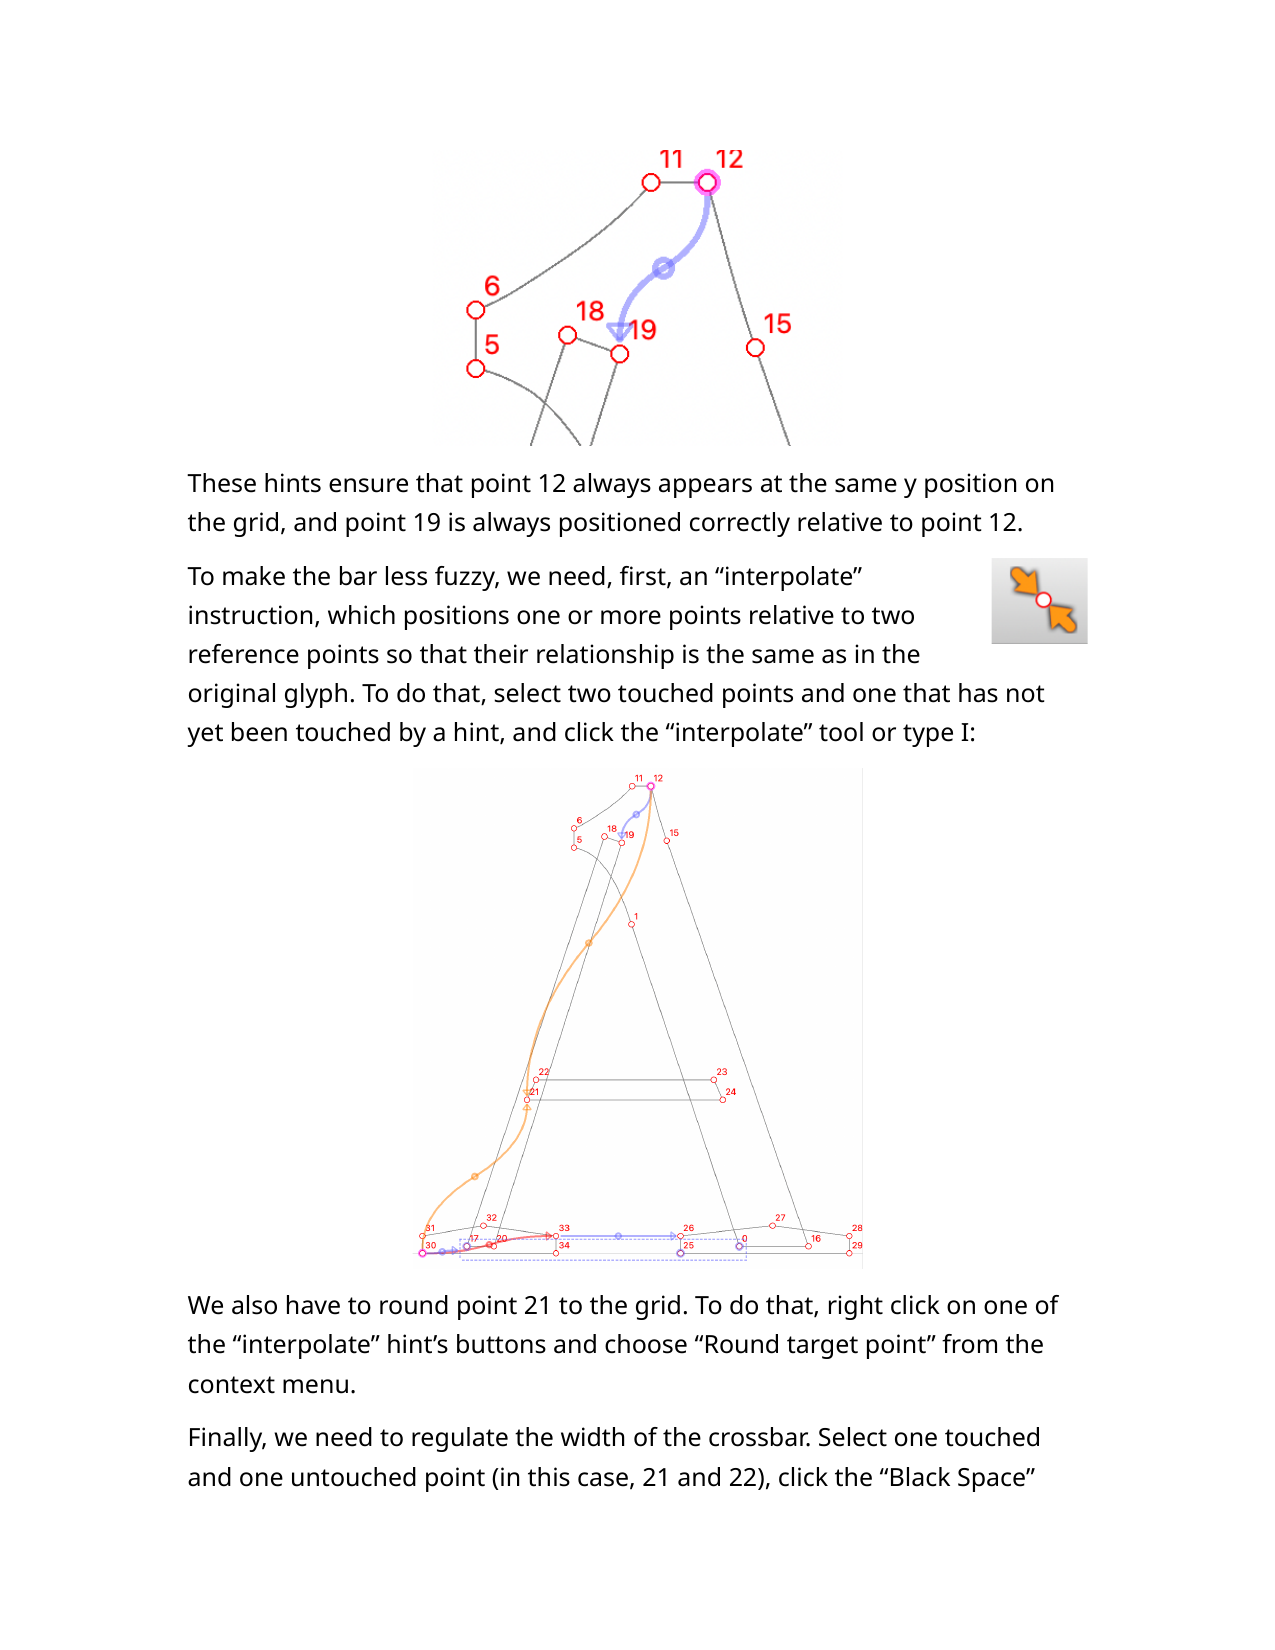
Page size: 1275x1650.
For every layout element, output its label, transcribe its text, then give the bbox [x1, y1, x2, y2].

picture [432, 150, 843, 446]
text Finally, we need to regulate the width of the crossbar. Select one touched and one untouched point (in this case, 21 and 22), click the “Black Space” [187, 1420, 1087, 1493]
picture [412, 768, 863, 1269]
text To make the bar less fuzzy, we need, first, an “interpolate” instruction, which positions one or more points relative to two reference points so that their relationship is the same as in the original glyph. To do that, select two touched points and one that has not yet been touched by a hint, and click the “interpolate” tool or type I: [187, 558, 1087, 749]
text These hints ensure that point 12 always appears at the same y position on the grid, and point 19 is always positioned correctly relative to point 12. [187, 466, 1087, 539]
picture [991, 558, 1088, 644]
text We also have to round point 21 to the grid. To do that, right click on one of the “interpolate” hint’s buttons and choose “Round target point” from the context menu. [187, 1288, 1087, 1400]
